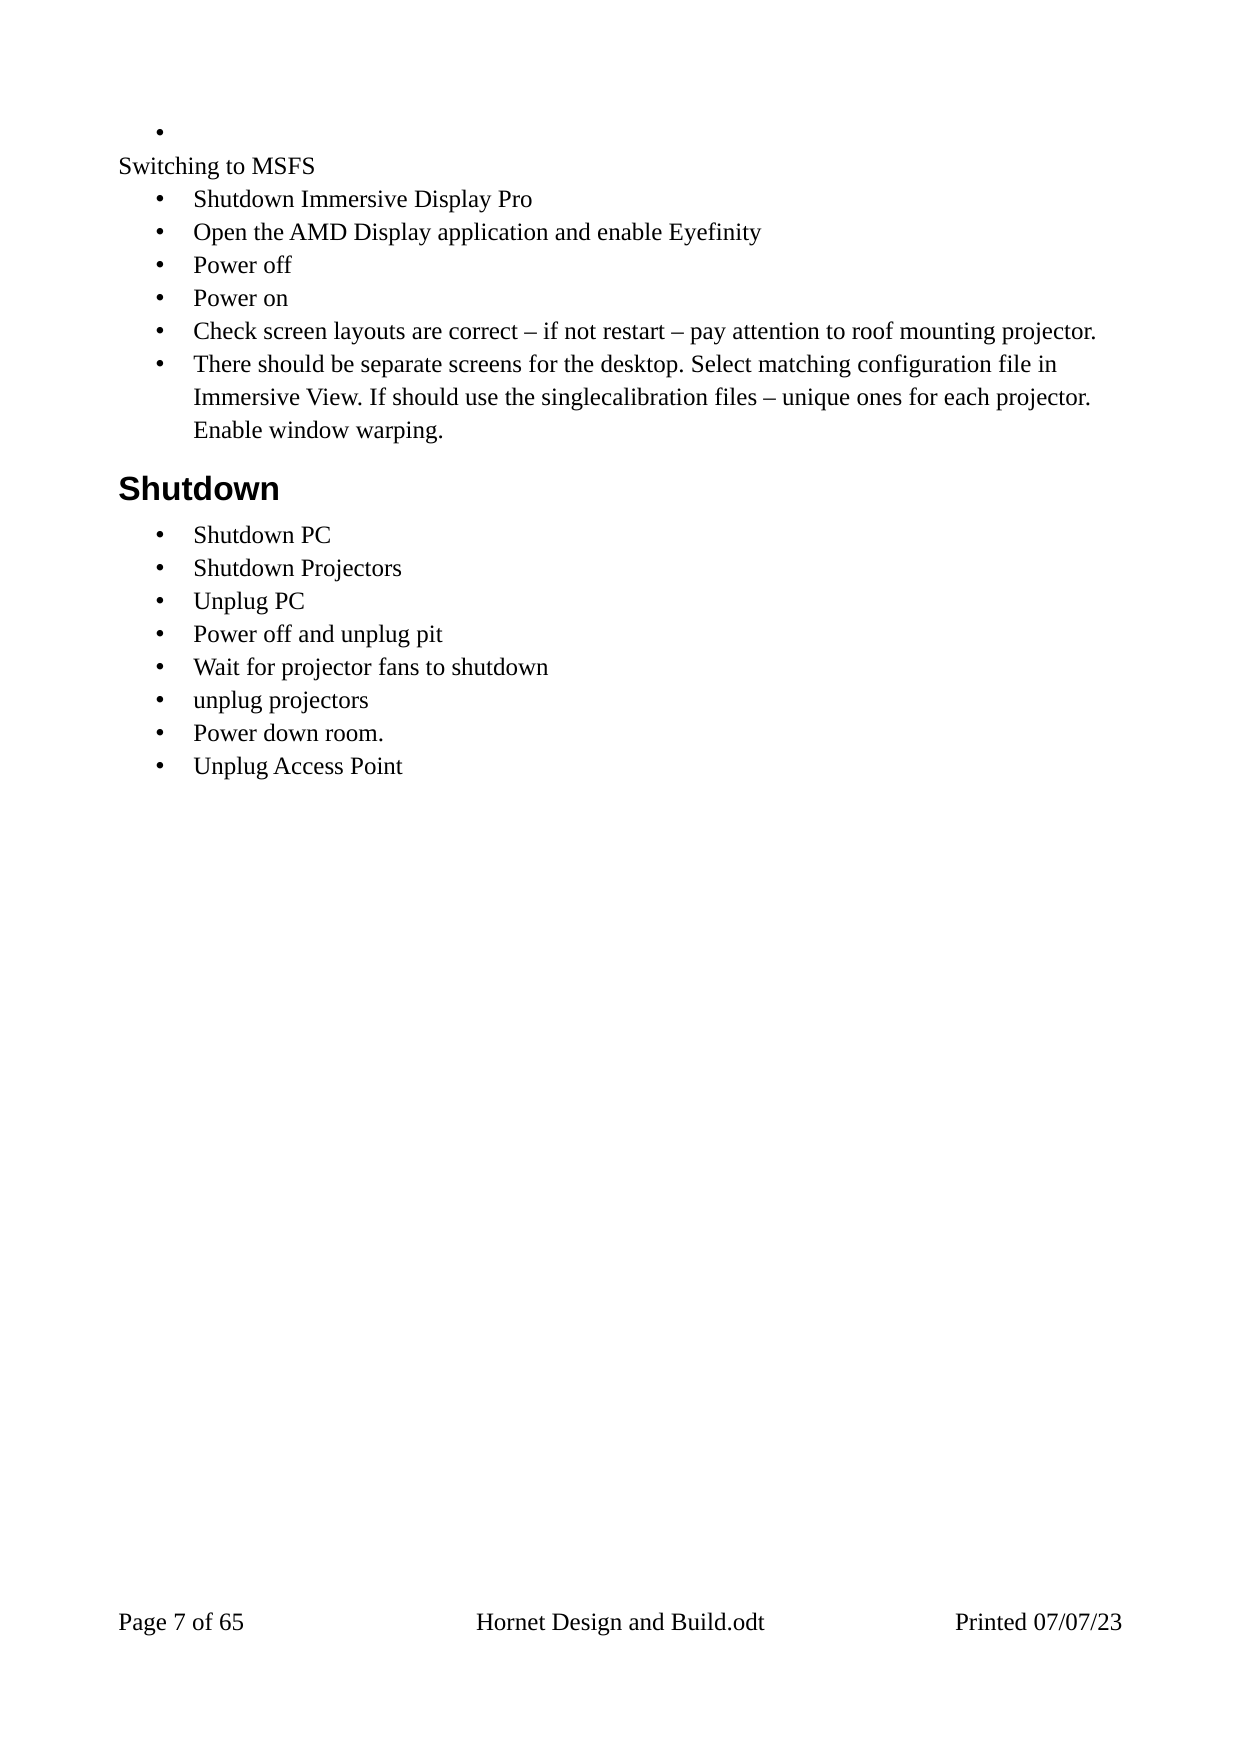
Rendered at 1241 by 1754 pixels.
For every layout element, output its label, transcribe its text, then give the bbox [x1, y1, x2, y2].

text Switching to MSFS [118, 151, 1122, 180]
list Wait for projector fans to shutdown [156, 652, 1122, 681]
list Power off [156, 250, 1122, 279]
list unplug projectors [156, 685, 1122, 714]
list Power on [156, 283, 1122, 312]
list Open the AMD Display application and enable Eyefinity [156, 217, 1122, 246]
list Shutdown PC [156, 520, 1122, 549]
list There should be separate screens for the desktop. Select matching configuration file in Immersive View. If should use the singlecalibration files – unique ones for each projector. Enable window warping. [156, 349, 1122, 444]
list Power down room. [156, 718, 1122, 747]
list Shutdown Immersive Display Pro [156, 184, 1122, 213]
list Unplug PC [156, 586, 1122, 615]
list Unplug Access Point [156, 751, 1122, 780]
subtitle Shutdown [118, 469, 1122, 508]
list Check screen layouts are correct – if not restart – pay attention to roof mounting projector. [156, 316, 1122, 345]
list Shutdown Projectors [156, 553, 1122, 582]
list Power off and unplug pit [156, 619, 1122, 648]
